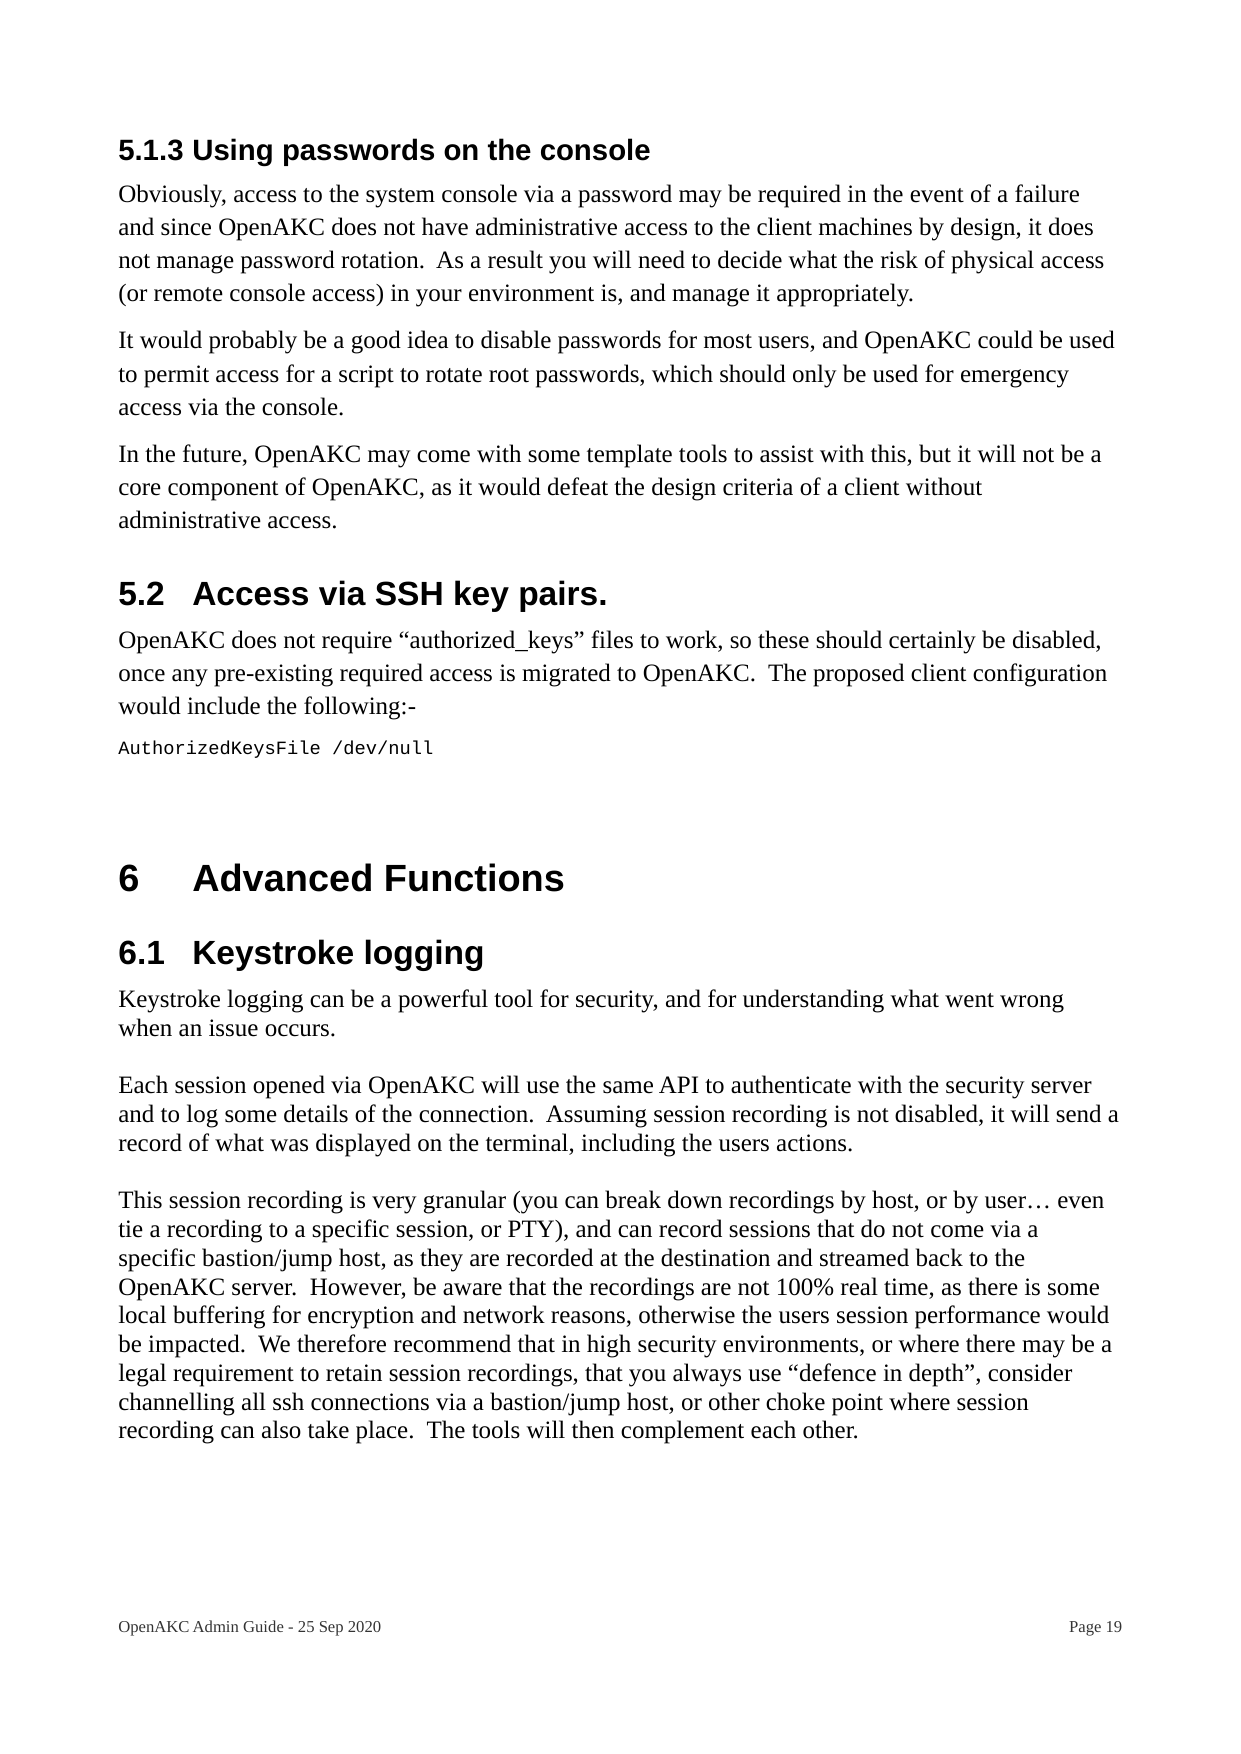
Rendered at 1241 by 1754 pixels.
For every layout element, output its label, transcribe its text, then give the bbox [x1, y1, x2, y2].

subtitle 5.1.3 Using passwords on the console [118, 133, 1122, 166]
text It would probably be a good idea to disable passwords for most users, and OpenAKC could be used to permit access for a script to rotate root passwords, which should only be used for emergency access via the console. [118, 326, 1122, 420]
text In the future, OpenAKC may come with some template tools to assist with this, but it will not be a core component of OpenAKC, as it would defeat the design criteria of a client without administrative access. [118, 439, 1122, 534]
subtitle 6 Advanced Functions [118, 856, 1122, 900]
subtitle 5.2 Access via SSH key pairs. [118, 574, 1122, 612]
text OpenAKC does not require “authorized_keys” files to work, so these should certainly be disabled, once any pre-existing required access is migrated to OpenAKC. The proposed client configuration would include the following:- [118, 625, 1122, 720]
text Obviously, access to the system console via a password may be required in the event of a failure and since OpenAKC does not have administrative access to the client machines by design, it does not manage password rotation. As a result you will need to decide what the risk of physical access (or remote console access) in your environment is, and manage it appropriately. [118, 179, 1122, 307]
text This session recording is very granular (you can break down recordings by host, or by user… even tie a recording to a specific session, or PTY), and can record sessions that do not come via a specific bastion/jump host, as they are recorded at the destination and streamed back to the OpenAKC server. However, be aware that the recordings are not 100% real time, as there is some local buffering for encryption and network reasons, otherwise the users session performance would be impacted. We therefore recommend that in high security environments, or where there may be a legal requirement to retain session recordings, that you always use “defence in depth”, consider channelling all ssh connections via a bastion/jump host, or other choke point where session recording can also take place. The tools will then complement each other. [118, 1185, 1122, 1444]
text Keystroke logging can be a powerful tool for security, and for understanding what went wrong when an issue occurs. [118, 984, 1122, 1042]
text AuthorizedKeysFile /dev/null [118, 738, 1122, 783]
text Each session opened via OpenAKC will use the same API to authenticate with the security server and to log some details of the connection. Assuming session recording is not disabled, it will send a record of what was displayed on the terminal, including the users actions. [118, 1070, 1122, 1157]
subtitle 6.1 Keystroke logging [118, 933, 1122, 972]
